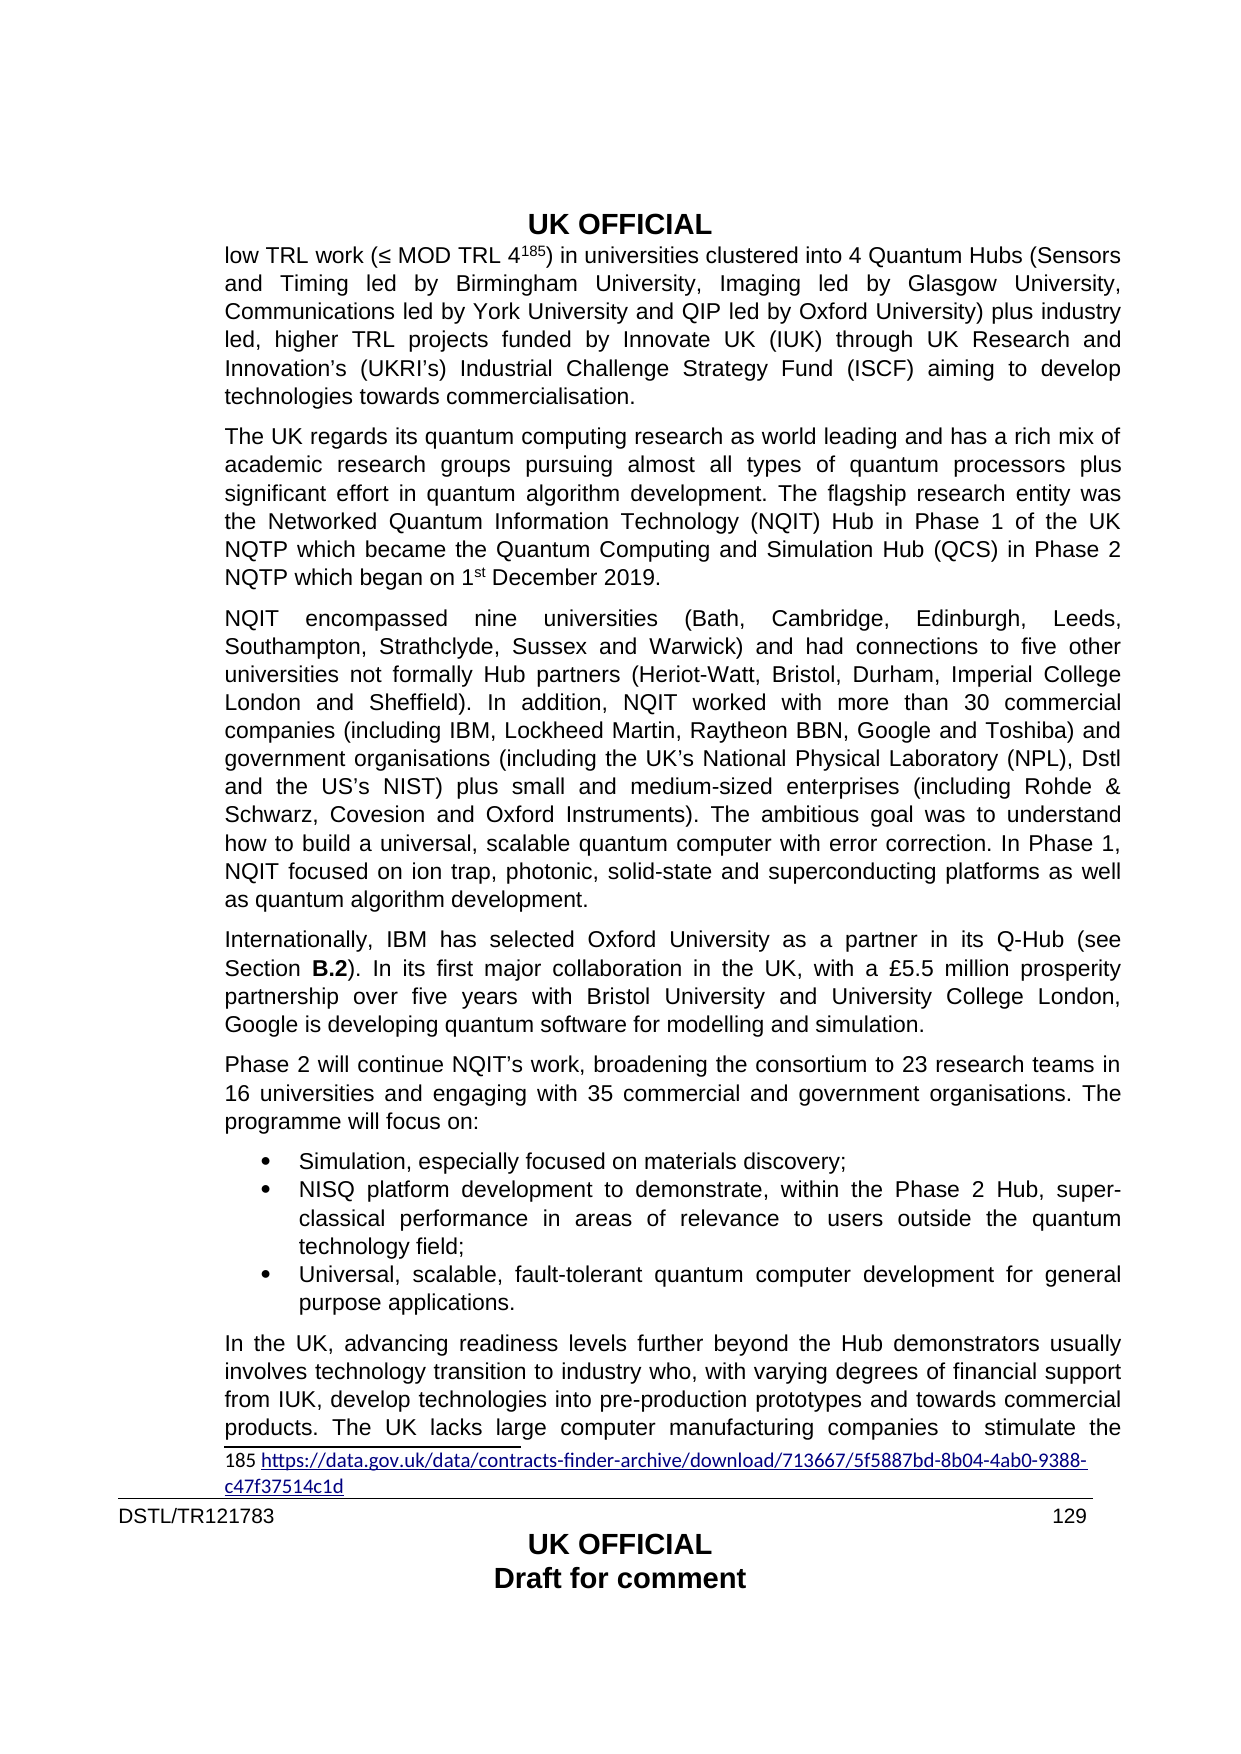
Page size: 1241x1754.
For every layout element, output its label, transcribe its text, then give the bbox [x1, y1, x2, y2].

list Simulation, especially focused on materials discovery; [262, 1146, 1122, 1174]
text In the UK, advancing readiness levels further beyond the Hub demonstrators usually involves technology transition to industry who, with varying degrees of financial support from IUK, develop technologies into pre-production prototypes and towards commercial products. The UK lacks large computer manufacturing companies to stimulate the [224, 1328, 1122, 1440]
text https://data.gov.uk/data/contracts-finder-archive/download/713667/5f5887bd-8b04-4ab0-9388-c47f37514c1d [224, 1447, 1122, 1498]
text The UK regards its quantum computing research as world leading and has a rich mix of academic research groups pursuing almost all types of quantum processors plus significant effort in quantum algorithm development. The flagship research entity was the Networked Quantum Information Technology (NQIT) Hub in Phase 1 of the UK NQTP which became the Quantum Computing and Simulation Hub (QCS) in Phase 2 NQTP which began on 1st December 2019. [224, 421, 1122, 590]
text NQIT encompassed nine universities (Bath, Cambridge, Edinburgh, Leeds, Southampton, Strathclyde, Sussex and Warwick) and had connections to five other universities not formally Hub partners (Heriot-Watt, Bristol, Durham, Imperial College London and Sheffield). In addition, NQIT worked with more than 30 commercial companies (including IBM, Lockheed Martin, Raytheon BBN, Google and Toshiba) and government organisations (including the UK’s National Physical Laboratory (NPL), Dstl and the US’s NIST) plus small and medium-sized enterprises (including Rohde & Schwarz, Covesion and Oxford Instruments). The ambitious goal was to understand how to build a universal, scalable quantum computer with error correction. In Phase 1, NQIT focused on ion trap, photonic, solid-state and superconducting platforms as well as quantum algorithm development. [224, 603, 1122, 912]
list Universal, scalable, fault-tolerant quantum computer development for general purpose applications. [262, 1259, 1122, 1315]
text low TRL work (≤ MOD TRL 4) in universities clustered into 4 Quantum Hubs (Sensors and Timing led by Birmingham University, Imaging led by Glasgow University, Communications led by York University and QIP led by Oxford University) plus industry led, higher TRL projects funded by Innovate UK (IUK) through UK Research and Innovation’s (UKRI’s) Industrial Challenge Strategy Fund (ISCF) aiming to develop technologies towards commercialisation. [224, 240, 1122, 409]
list NISQ platform development to demonstrate, within the Phase 2 Hub, super-classical performance in areas of relevance to users outside the quantum technology field; [262, 1174, 1122, 1259]
text Phase 2 will continue NQIT’s work, broadening the consortium to 23 research teams in 16 universities and engaging with 35 commercial and government organisations. The programme will focus on: [224, 1049, 1122, 1134]
text Internationally, IBM has selected Oxford University as a partner in its Q-Hub (see Section B.2). In its first major collaboration in the UK, with a £5.5 million prosperity partnership over five years with Bristol University and University College London, Google is developing quantum software for modelling and simulation. [224, 924, 1122, 1037]
